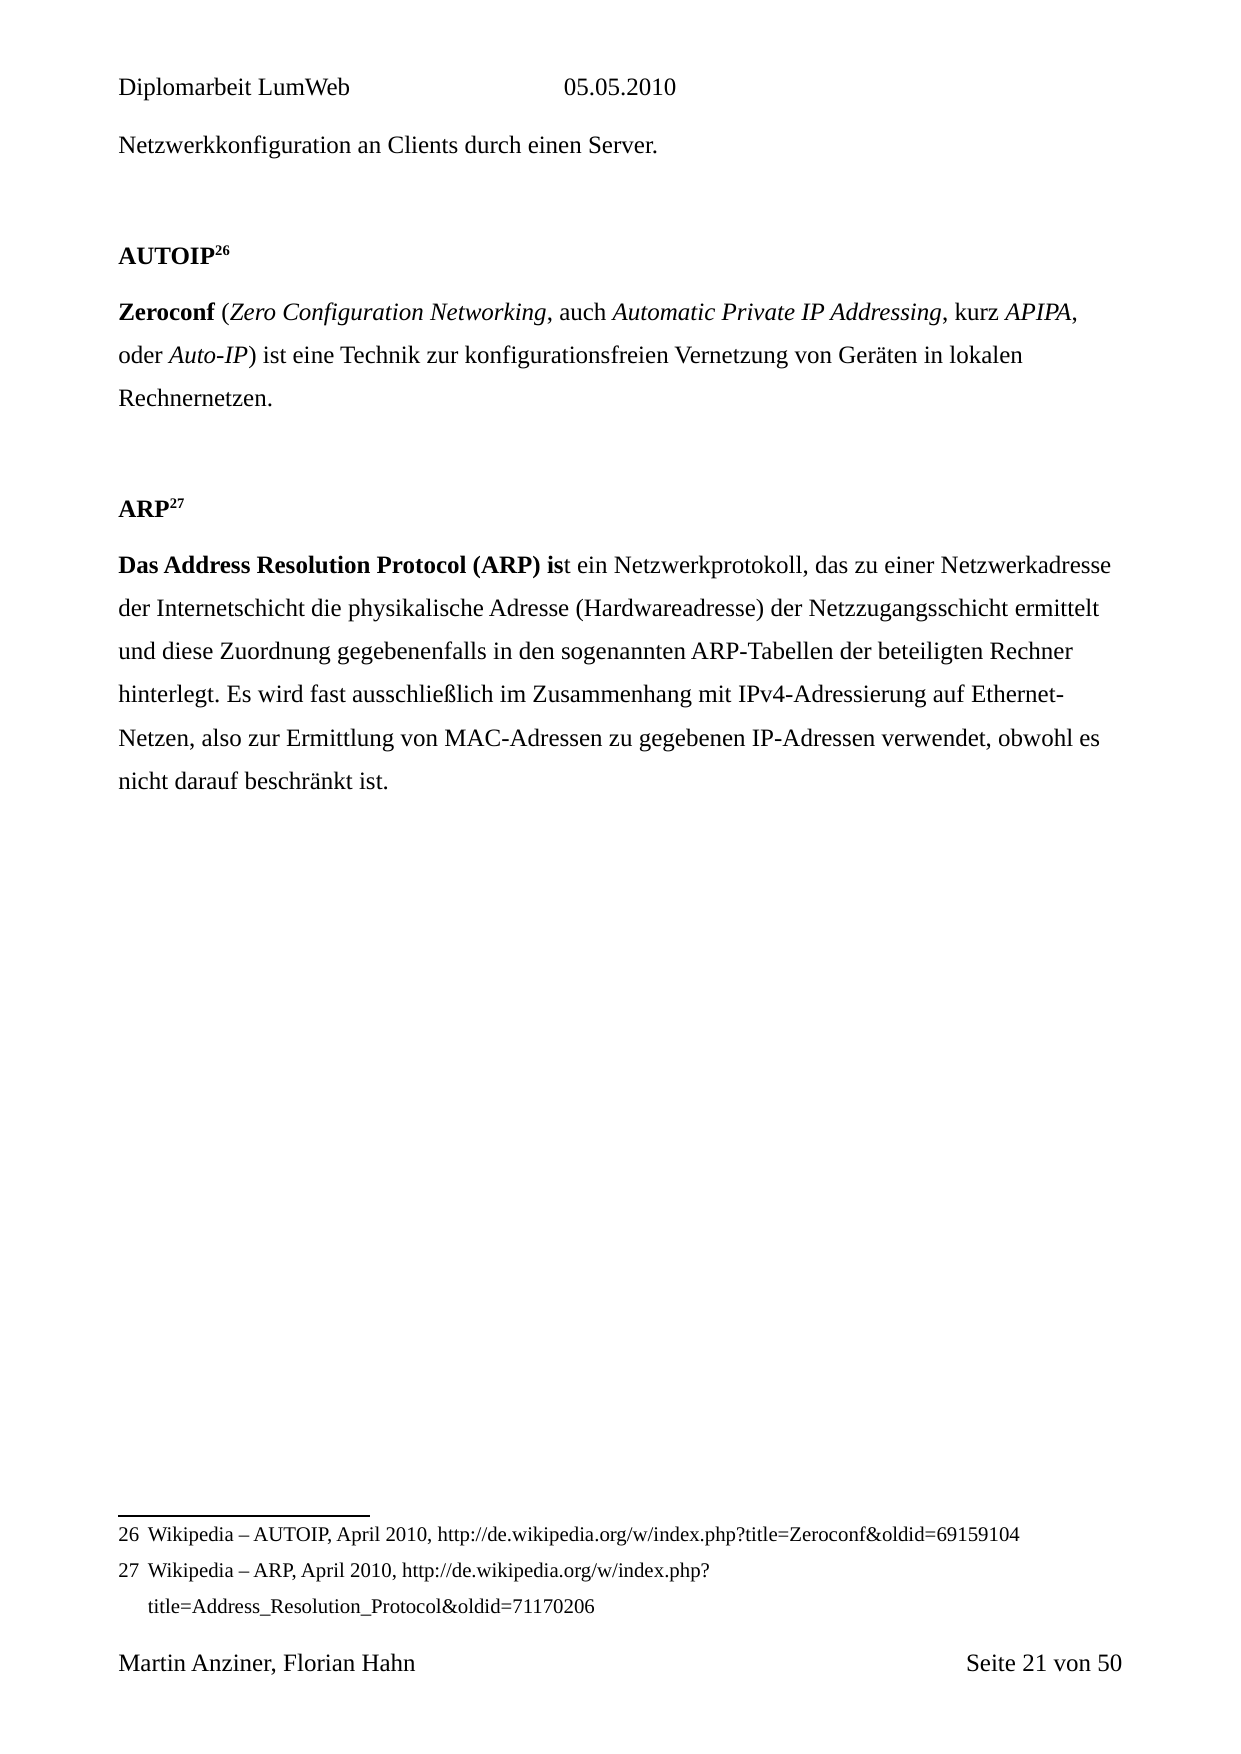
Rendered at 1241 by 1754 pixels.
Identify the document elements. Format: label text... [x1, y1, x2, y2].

text Netzwerkkonfiguration an Clients durch einen Server. [118, 130, 1122, 159]
text AUTOIP [118, 241, 1122, 270]
text Zeroconf (Zero Configuration Networking, auch Automatic Private IP Addressing, kurz APIPA, oder Auto-IP) ist eine Technik zur konfigurationsfreien Vernetzung von Geräten in lokalen Rechnernetzen. [118, 297, 1122, 412]
text Das Address Resolution Protocol (ARP) ist ein Netzwerkprotokoll, das zu einer Netzwerkadresse der Internetschicht die physikalische Adresse (Hardwareadresse) der Netzzugangsschicht ermittelt und diese Zuordnung gegebenenfalls in den sogenannten ARP-Tabellen der beteiligten Rechner hinterlegt. Es wird fast ausschließlich im Zusammenhang mit IPv4-Adressierung auf Ethernet-Netzen, also zur Ermittlung von MAC-Adressen zu gegebenen IP-Adressen verwendet, obwohl es nicht darauf beschränkt ist. [118, 550, 1122, 794]
text Wikipedia – ARP, April 2010, http://de.wikipedia.org/w/index.php?title=Address_Resolution_Protocol&oldid=71170206 [118, 1558, 1122, 1618]
text Wikipedia – AUTOIP, April 2010, http://de.wikipedia.org/w/index.php?title=Zeroconf&oldid=69159104 [118, 1522, 1122, 1546]
text ARP [118, 494, 1122, 523]
